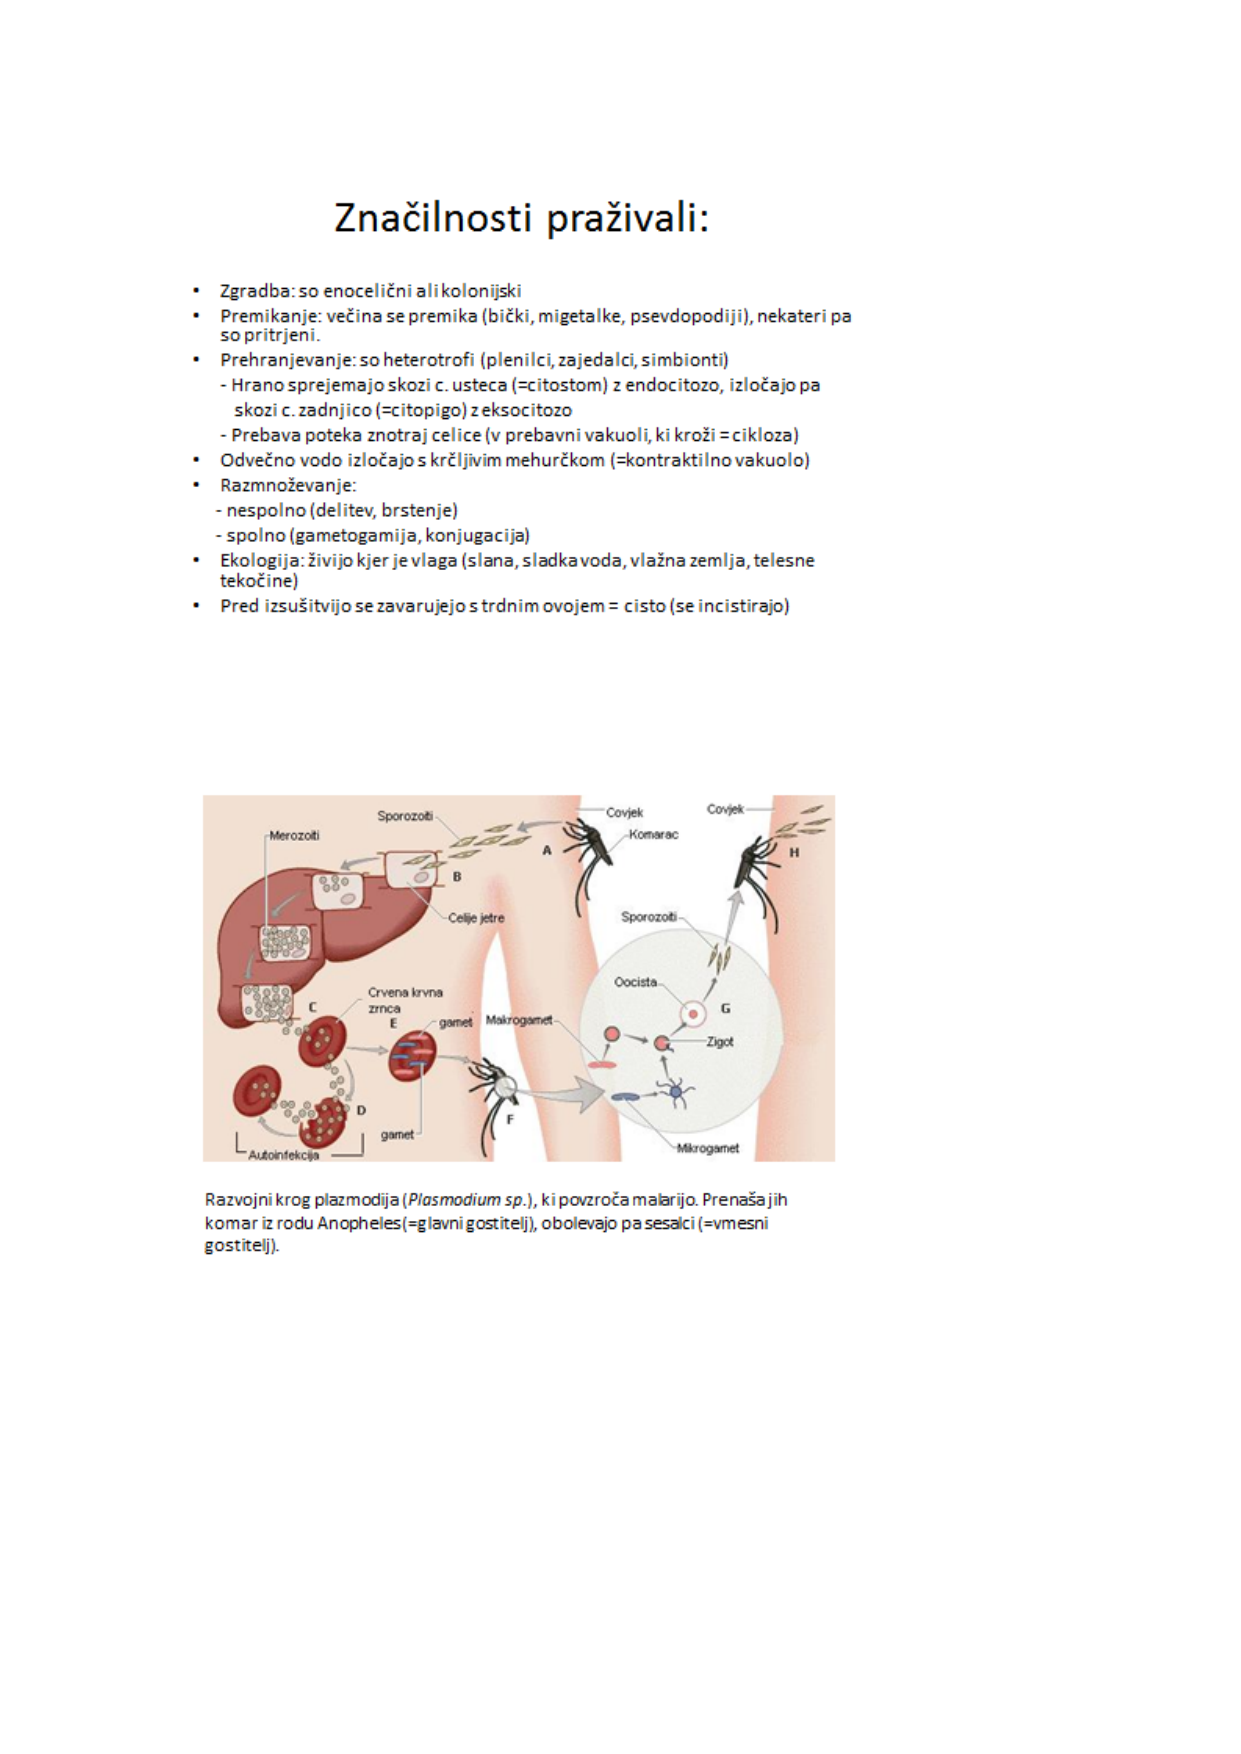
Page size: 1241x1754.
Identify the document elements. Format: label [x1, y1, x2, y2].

picture [147, 147, 898, 711]
picture [147, 714, 898, 1278]
